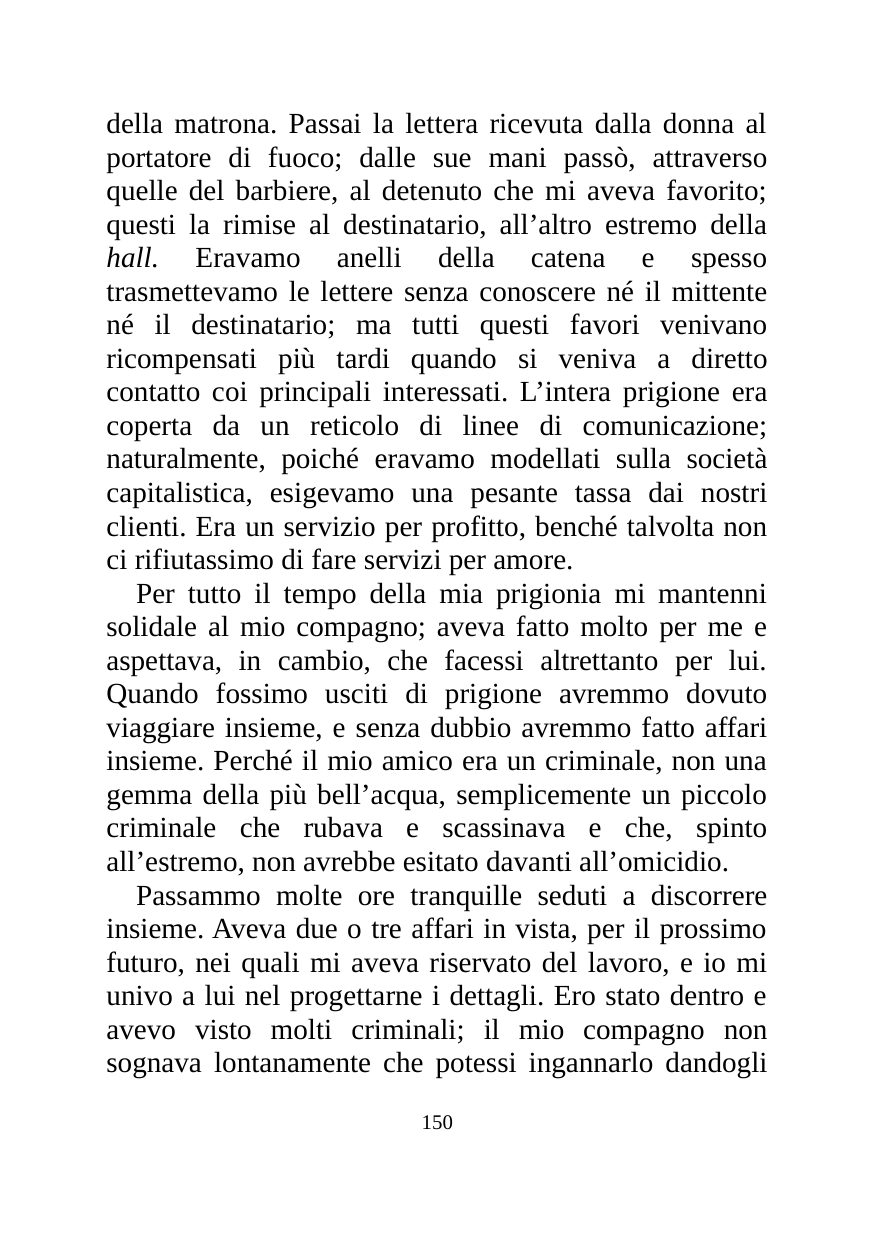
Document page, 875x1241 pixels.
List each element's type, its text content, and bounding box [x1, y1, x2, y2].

text Passammo molte ore tranquille seduti a discorrere insieme. Aveva due o tre affari in vista, per il prossimo futuro, nei quali mi aveva riservato del lavoro, e io mi univo a lui nel progettarne i dettagli. Ero stato dentro e avevo visto molti criminali; il mio compagno non sognava lontanamente che potessi ingannarlo dandogli [106, 878, 768, 1079]
text Per tutto il tempo della mia prigionia mi mantenni solidale al mio compagno; aveva fatto molto per me e aspettava, in cambio, che facessi altrettanto per lui. Quando fossimo usciti di prigione avremmo dovuto viaggiare insieme, e senza dubbio avremmo fatto affari insieme. Perché il mio amico era un criminale, non una gemma della più bell’acqua, semplicemente un piccolo criminale che rubava e scassinava e che, spinto all’estremo, non avrebbe esitato davanti all’omicidio. [106, 576, 768, 878]
text della matrona. Passai la lettera ricevuta dalla donna al portatore di fuoco; dalle sue mani passò, attraverso quelle del barbiere, al detenuto che mi aveva favorito; questi la rimise al destinatario, all’altro estremo della hall. Eravamo anelli della catena e spesso trasmettevamo le lettere senza conoscere né il mittente né il destinatario; ma tutti questi favori venivano ricompensati più tardi quando si veniva a diretto contatto coi principali interessati. L’intera prigione era coperta da un reticolo di linee di comunicazione; naturalmente, poiché eravamo modellati sulla società capitalistica, esigevamo una pesante tassa dai nostri clienti. Era un servizio per profitto, benché talvolta non ci rifiutassimo di fare servizi per amore. [106, 106, 768, 576]
